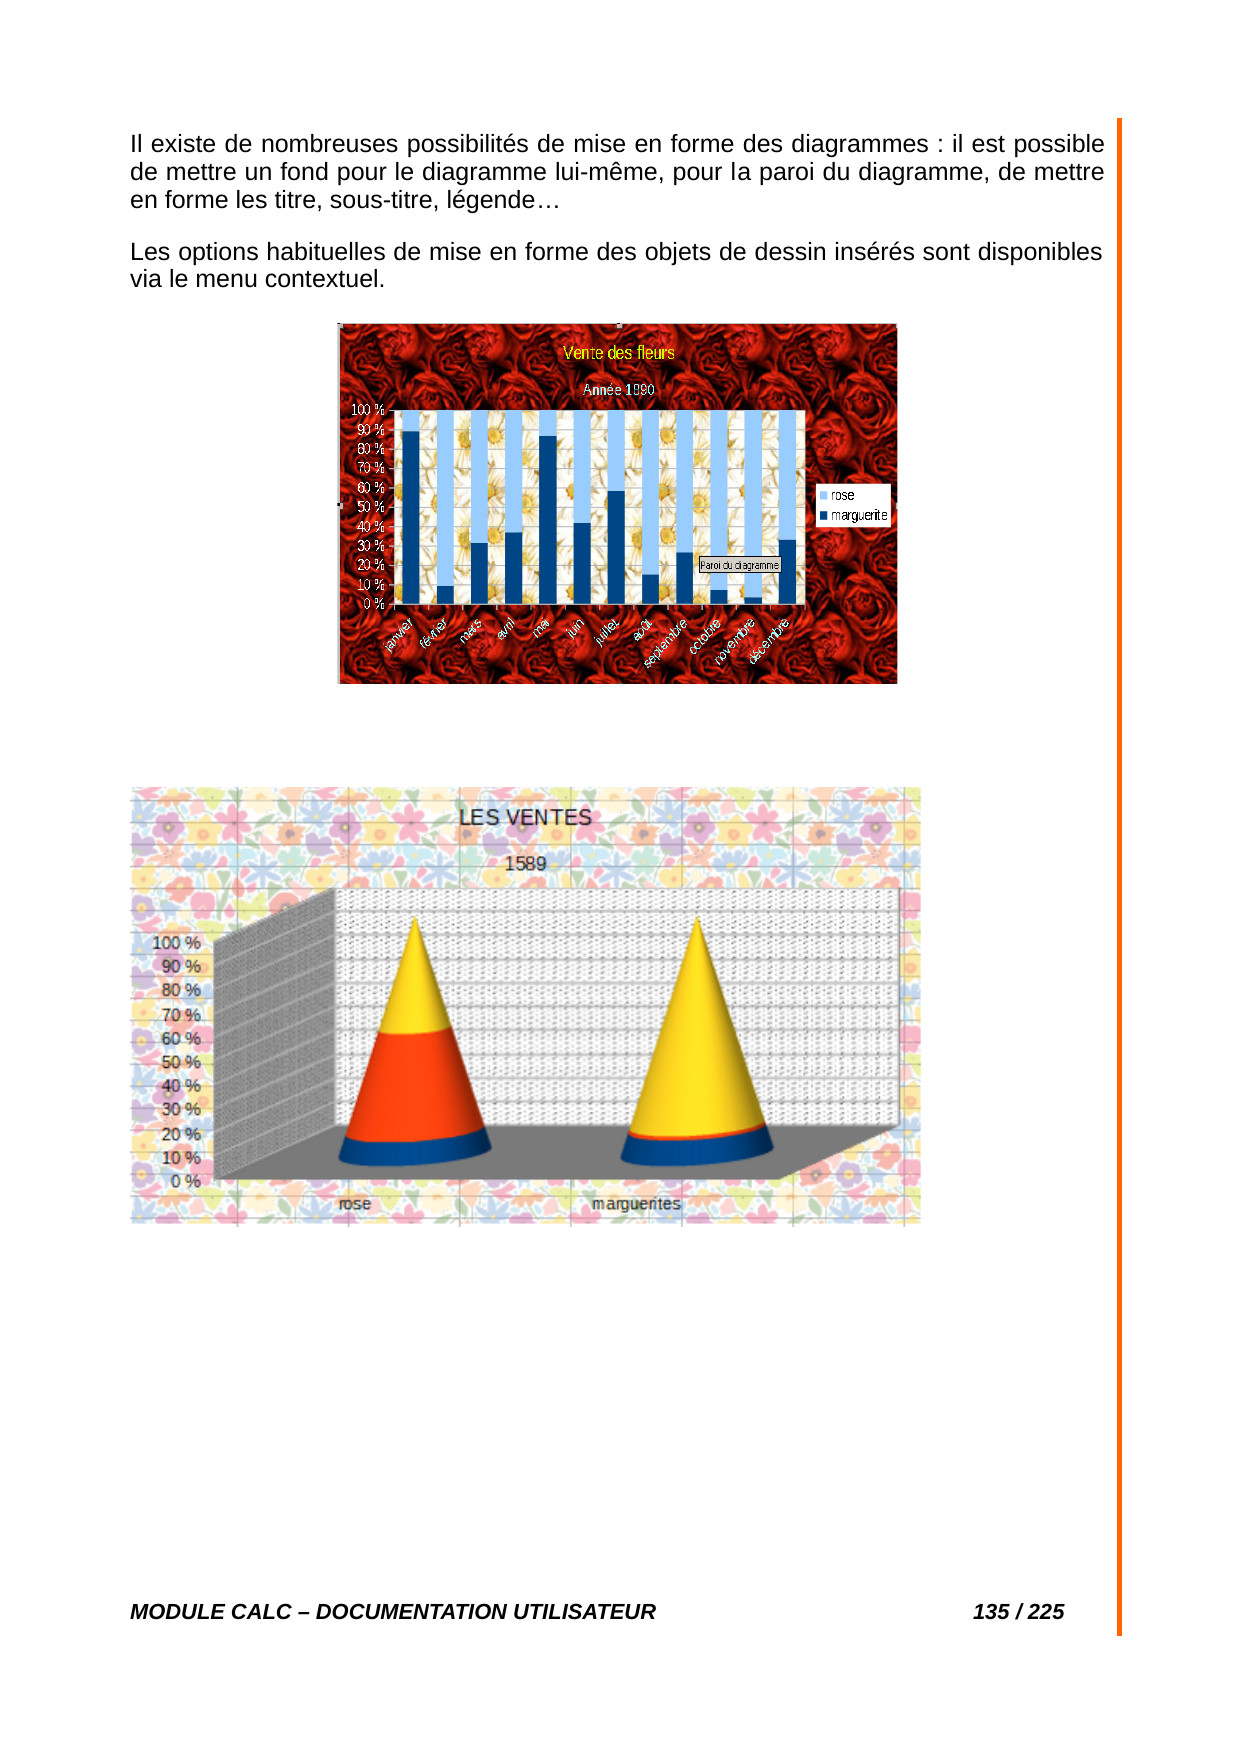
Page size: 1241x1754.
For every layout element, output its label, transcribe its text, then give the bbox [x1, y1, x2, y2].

picture [129, 787, 921, 1227]
text Les options habituelles de mise en forme des objets de dessin insérés sont disponibles via le menu contextuel. [130, 237, 1105, 293]
text Il existe de nombreuses possibilités de mise en forme des diagrammes : il est possible de mettre un fond pour le diagramme lui-même, pour la paroi du diagramme, de mettre en forme les titre, sous-titre, légende… [130, 130, 1105, 214]
